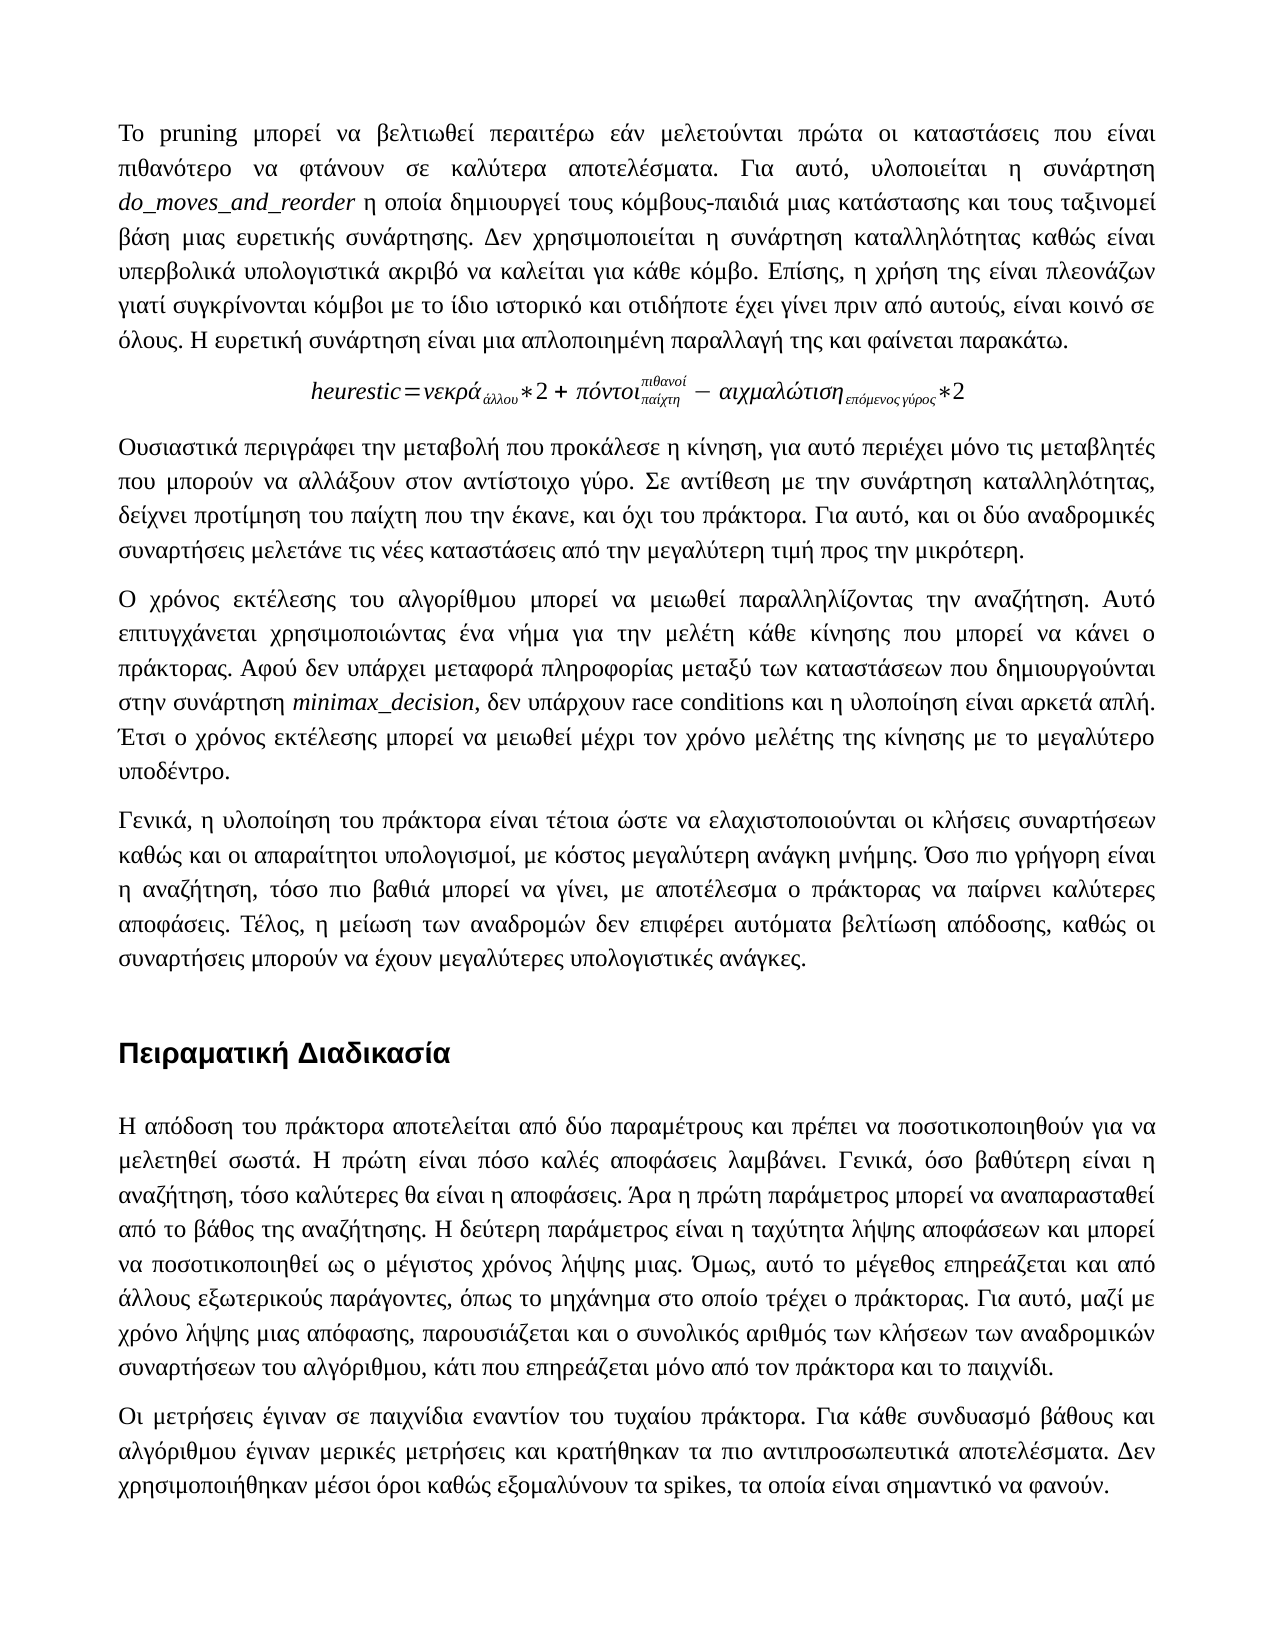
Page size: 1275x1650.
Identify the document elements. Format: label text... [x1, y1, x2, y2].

text Γενικά, η υλοποίηση του πράκτορα είναι τέτοια ώστε να ελαχιστοποιούνται οι κλήσεις συναρτήσεων καθώς και οι απαραίτητοι υπολογισμοί, με κόστος μεγαλύτερη ανάγκη μνήμης. Όσο πιο γρήγορη είναι η αναζήτηση, τόσο πιο βαθιά μπορεί να γίνει, με αποτέλεσμα ο πράκτορας να παίρνει καλύτερες αποφάσεις. Τέλος, η μείωση των αναδρομών δεν επιφέρει αυτόματα βελτίωση απόδοσης, καθώς οι συναρτήσεις μπορούν να έχουν μεγαλύτερες υπολογιστικές ανάγκες. [118, 806, 1157, 972]
text Το pruning μπορεί να βελτιωθεί περαιτέρω εάν μελετούνται πρώτα οι καταστάσεις που είναι πιθανότερο να φτάνουν σε καλύτερα αποτελέσματα. Για αυτό, υλοποιείται η συνάρτηση do_moves_and_reorder η οποία δημιουργεί τους κόμβους-παιδιά μιας κατάστασης και τους ταξινομεί βάση μιας ευρετικής συνάρτησης. Δεν χρησιμοποιείται η συνάρτηση καταλληλότητας καθώς είναι υπερβολικά υπολογιστικά ακριβό να καλείται για κάθε κόμβο. Επίσης, η χρήση της είναι πλεονάζων γιατί συγκρίνονται κόμβοι με το ίδιο ιστορικό και οτιδήποτε έχει γίνει πριν από αυτούς, είναι κοινό σε όλους. Η ευρετική συνάρτηση είναι μια απλοποιημένη παραλλαγή της και φαίνεται παρακάτω. [118, 118, 1157, 354]
text Ο χρόνος εκτέλεσης του αλγορίθμου μπορεί να μειωθεί παραλληλίζοντας την αναζήτηση. Αυτό επιτυγχάνεται χρησιμοποιώντας ένα νήμα για την μελέτη κάθε κίνησης που μπορεί να κάνει ο πράκτορας. Αφού δεν υπάρχει μεταφορά πληροφορίας μεταξύ των καταστάσεων που δημιουργούνται στην συνάρτηση minimax_decision, δεν υπάρχουν race conditions και η υλοποίηση είναι αρκετά απλή. Έτσι ο χρόνος εκτέλεσης μπορεί να μειωθεί μέχρι τον χρόνο μελέτης της κίνησης με το μεγαλύτερο υποδέντρο. [118, 584, 1157, 785]
text Η απόδοση του πράκτορα αποτελείται από δύο παραμέτρους και πρέπει να ποσοτικοποιηθούν για να μελετηθεί σωστά. Η πρώτη είναι πόσο καλές αποφάσεις λαμβάνει. Γενικά, όσο βαθύτερη είναι η αναζήτηση, τόσο καλύτερες θα είναι η αποφάσεις. Άρα η πρώτη παράμετρος μπορεί να αναπαρασταθεί από το βάθος της αναζήτησης. Η δεύτερη παράμετρος είναι η ταχύτητα λήψης αποφάσεων και μπορεί να ποσοτικοποιηθεί ως ο μέγιστος χρόνος λήψης μιας. Όμως, αυτό το μέγεθος επηρεάζεται και από άλλους εξωτερικούς παράγοντες, όπως το μηχάνημα στο οποίο τρέχει ο πράκτορας. Για αυτό, μαζί με χρόνο λήψης μιας απόφασης, παρουσιάζεται και ο συνολικός αριθμός των κλήσεων των αναδρομικών συναρτήσεων του αλγόριθμου, κάτι που επηρεάζεται μόνο από τον πράκτορα και το παιχνίδι. [118, 1111, 1157, 1381]
subtitle Πειραματική Διαδικασία [118, 1036, 1157, 1069]
text Ουσιαστικά περιγράφει την μεταβολή που προκάλεσε η κίνηση, για αυτό περιέχει μόνο τις μεταβλητές που μπορούν να αλλάξουν στον αντίστοιχο γύρο. Σε αντίθεση με την συνάρτηση καταλληλότητας, δείχνει προτίμηση του παίχτη που την έκανε, και όχι του πράκτορα. Για αυτό, και οι δύο αναδρομικές συναρτήσεις μελετάνε τις νέες καταστάσεις από την μεγαλύτερη τιμή προς την μικρότερη. [118, 432, 1157, 564]
text Οι μετρήσεις έγιναν σε παιχνίδια εναντίον του τυχαίου πράκτορα. Για κάθε συνδυασμό βάθους και αλγόριθμου έγιναν μερικές μετρήσεις και κρατήθηκαν τα πιο αντιπροσωπευτικά αποτελέσματα. Δεν χρησιμοποιήθηκαν μέσοι όροι καθώς εξομαλύνουν τα spikes, τα οποία είναι σημαντικό να φανούν. [118, 1401, 1157, 1499]
